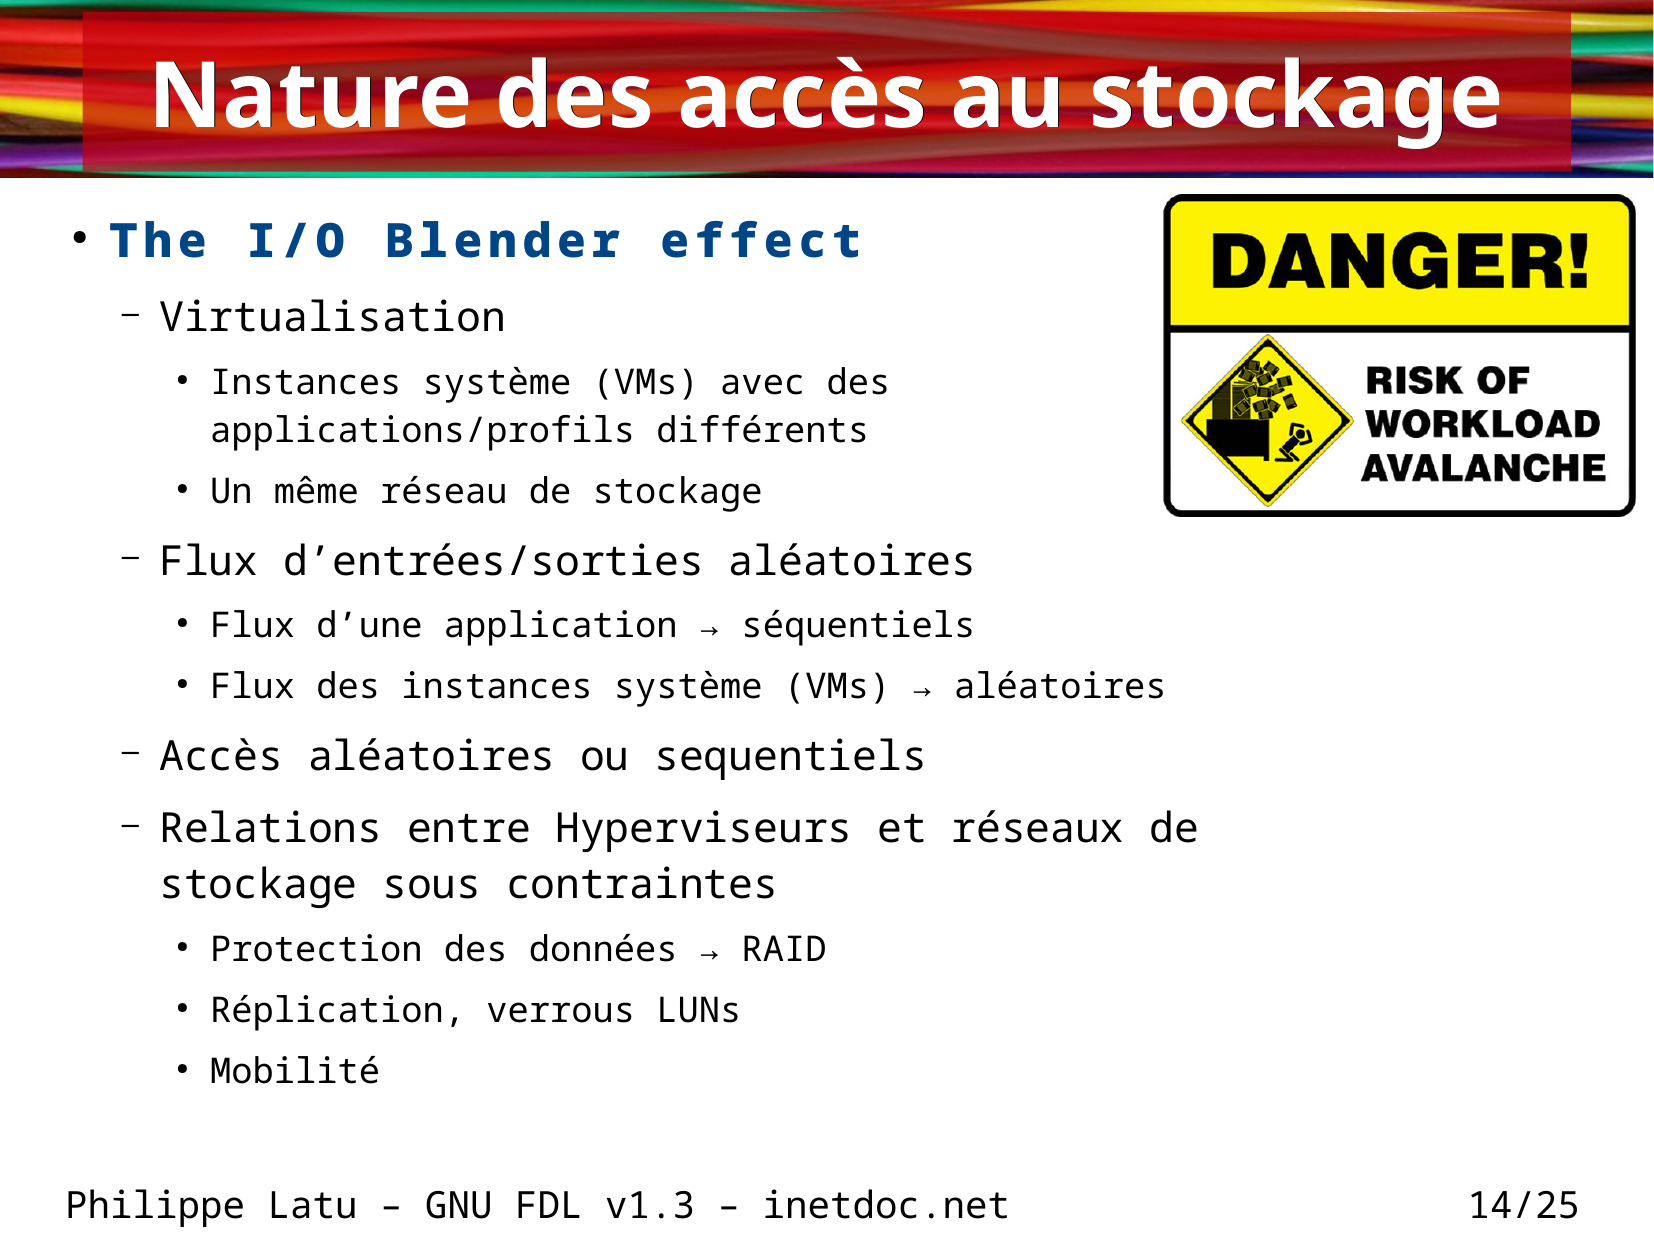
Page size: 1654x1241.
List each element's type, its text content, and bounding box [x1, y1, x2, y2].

picture [0, 0, 1654, 178]
picture [1163, 194, 1636, 517]
list The I/O Blender effect Virtualisation Instances système (VMs) avec des applications/profils différents Un même réseau de stockage Flux d’entrées/sorties aléatoires Flux d’une application → séquentiels Flux des instances système (VMs) → aléatoires Accès aléatoires ou sequentiels Relations entre Hyperviseurs et réseaux de stockage sous contraintes Protection des données → RAID Réplication, verrous LUNs Mobilité [59, 206, 1241, 1098]
text_box Philippe Latu – GNU FDL v1.3 – inetdoc.net <numéro>/25 [59, 1133, 1595, 1237]
title Nature des accès au stockage [82, 11, 1571, 172]
